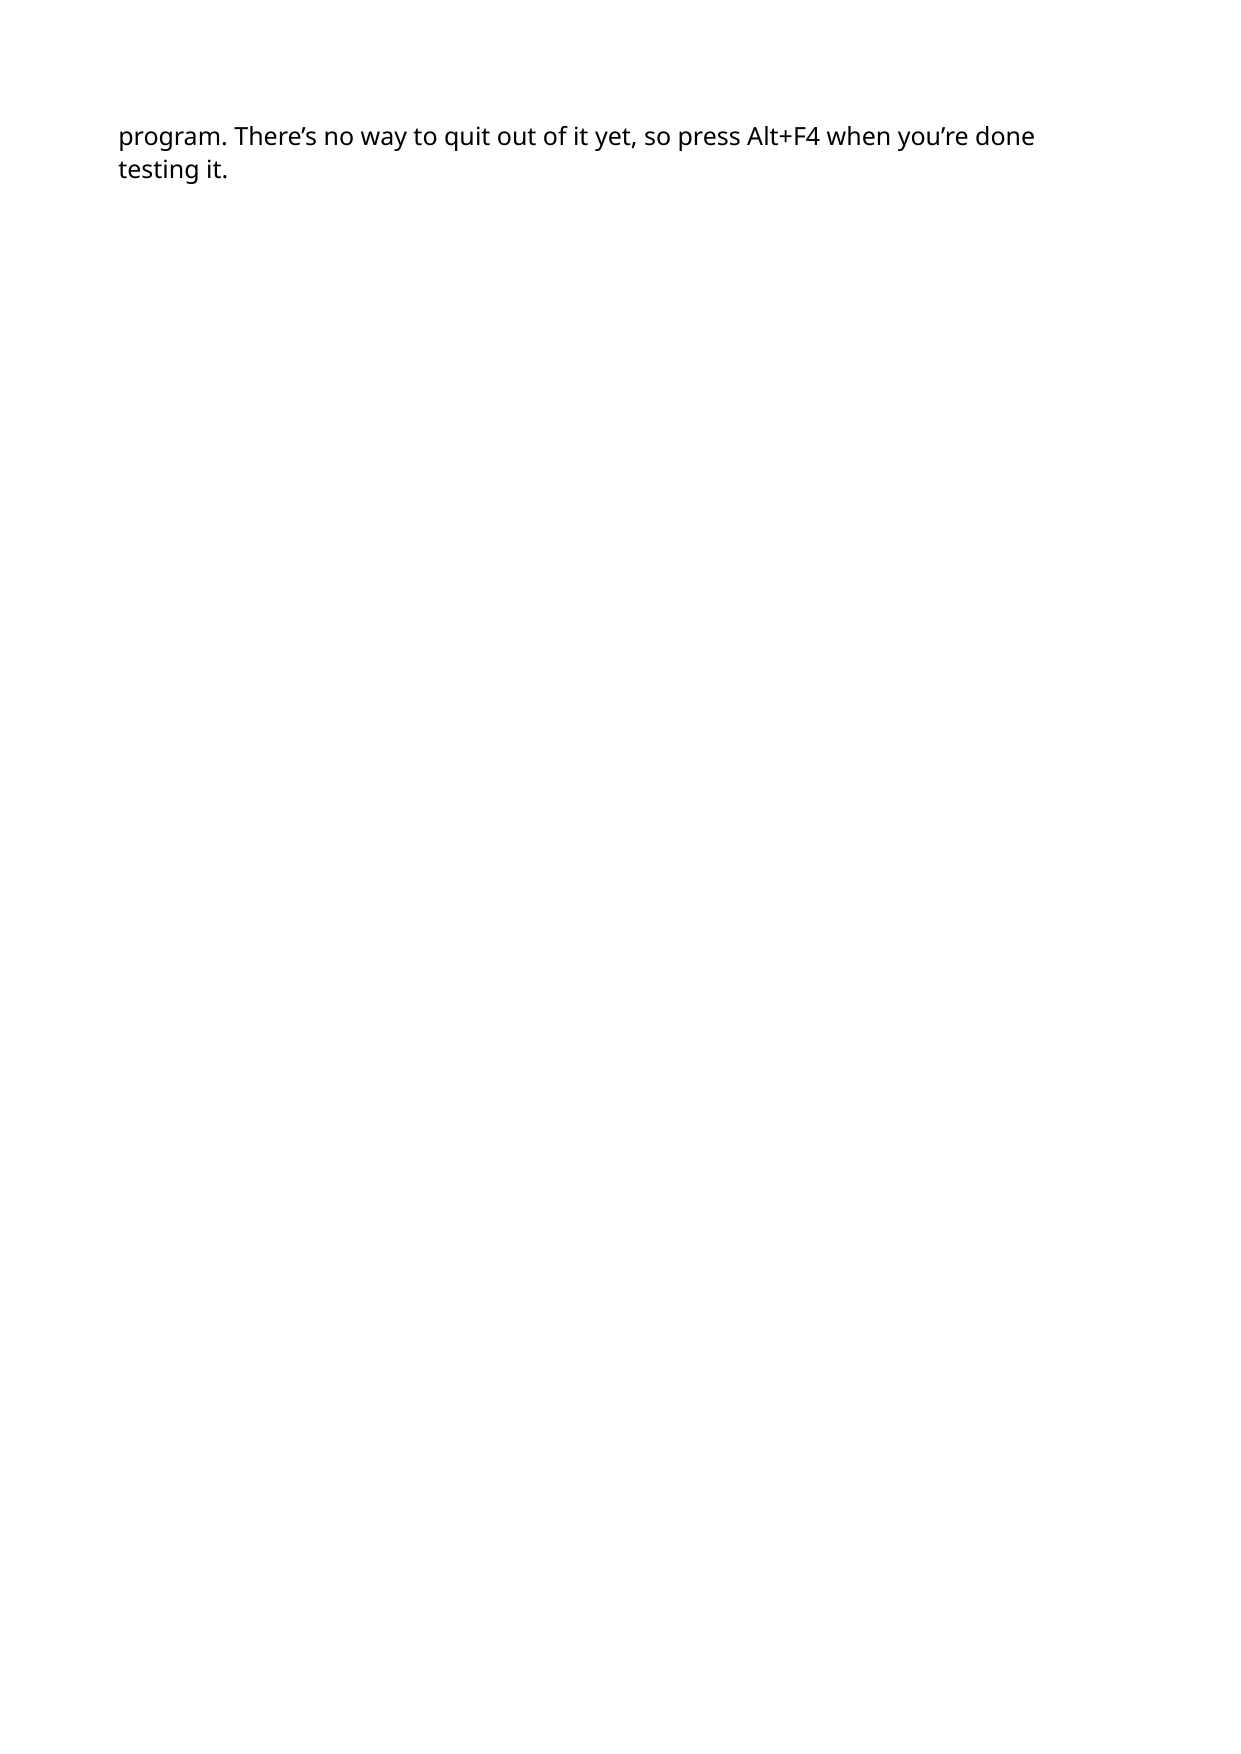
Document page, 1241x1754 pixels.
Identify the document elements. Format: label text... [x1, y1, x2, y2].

text program. There’s no way to quit out of it yet, so press Alt+F4 when you’re done testing it. [118, 118, 1122, 186]
